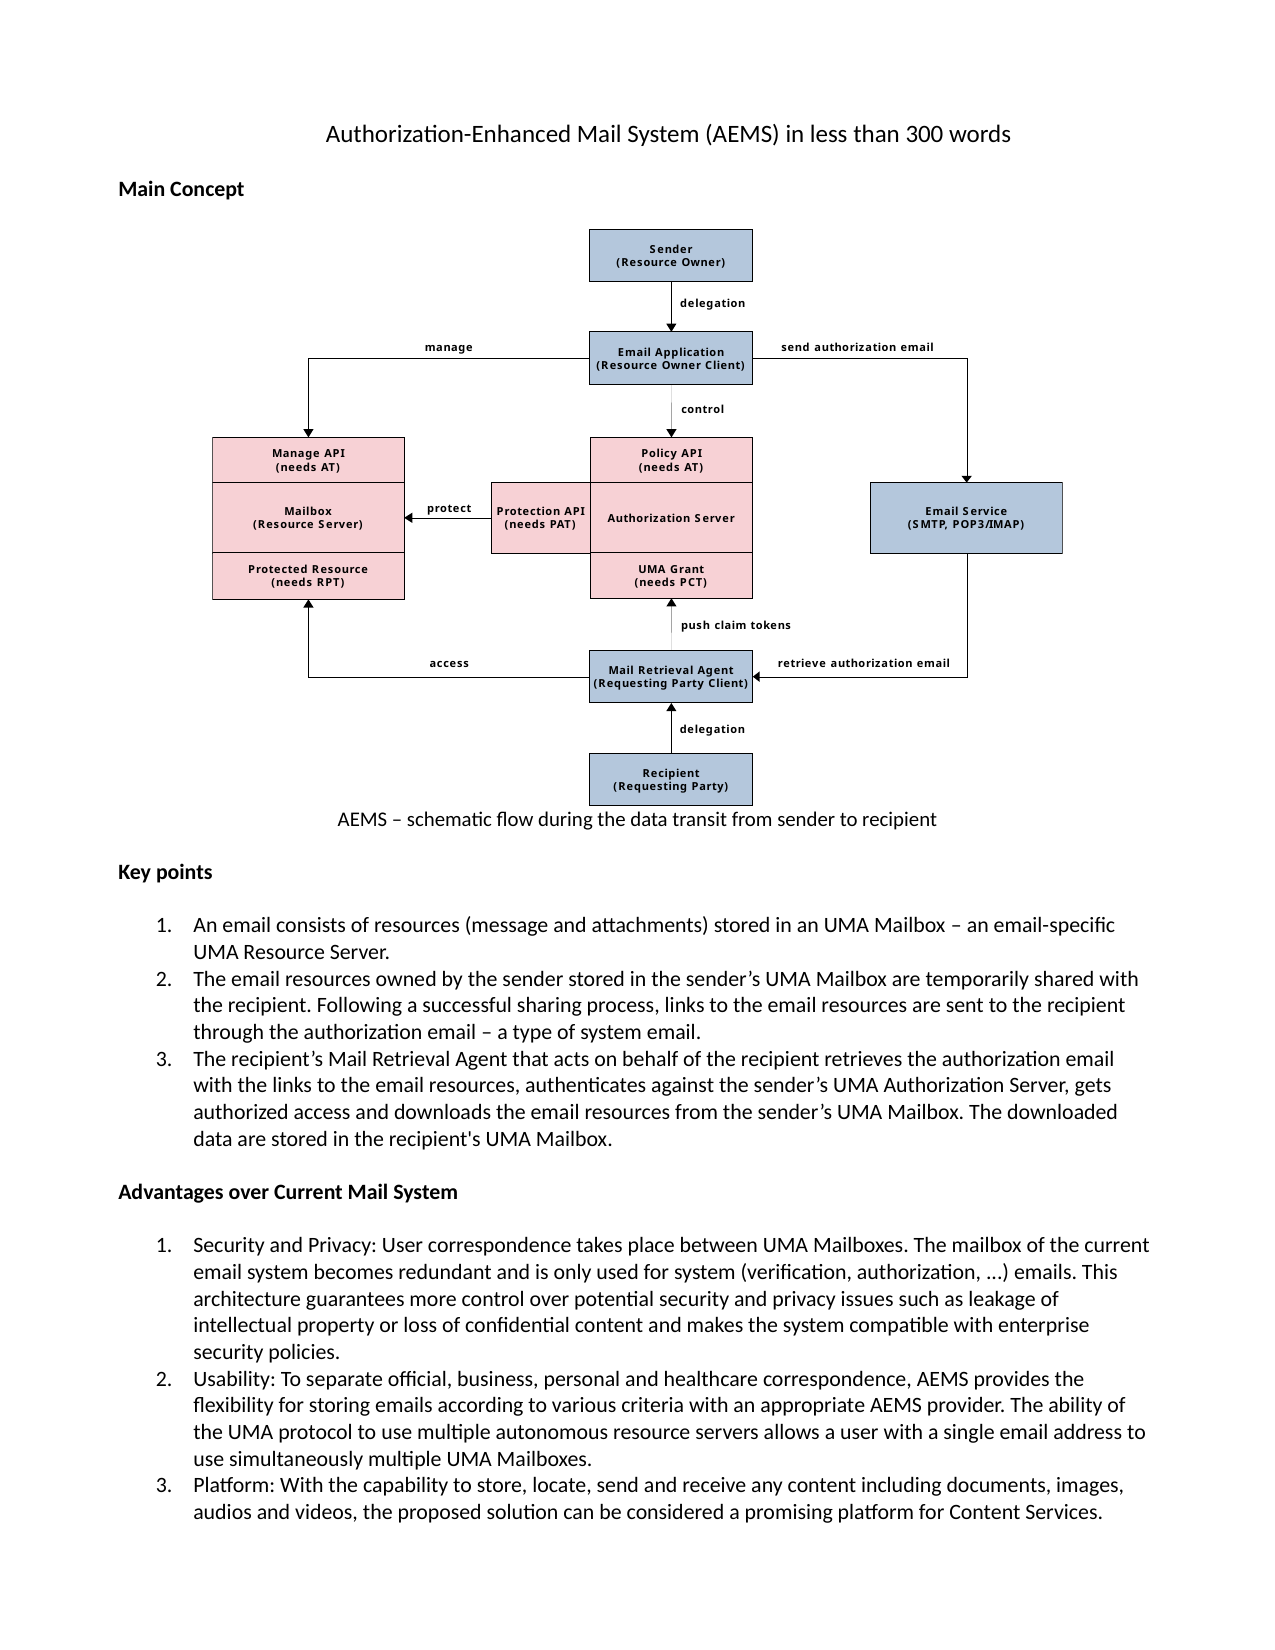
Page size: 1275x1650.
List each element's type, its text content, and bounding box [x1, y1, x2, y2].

list Usability: To separate official, business, personal and healthcare correspondence, AEMS provides the flexibility for storing emails according to various criteria with an appropriate AEMS provider. The ability of the UMA protocol to use multiple autonomous resource servers allows a user with a single email address to use simultaneously multiple UMA Mailboxes. [156, 1365, 1157, 1472]
list The recipient’s Mail Retrieval Agent that acts on behalf of the recipient retrieves the authorization email with the links to the email resources, authenticates against the sender’s UMA Authorization Server, gets authorized access and downloads the email resources from the sender’s UMA Mailbox. The downloaded data are stored in the recipient's UMA Mailbox. [156, 1045, 1157, 1152]
list Security and Privacy: User correspondence takes place between UMA Mailboxes. The mailbox of the current email system becomes redundant and is only used for system (verification, authorization, ...) emails. This architecture guarantees more control over potential security and privacy issues such as leakage of intellectual property or loss of confidential content and makes the system compatible with enterprise security policies. [156, 1232, 1157, 1365]
list An email consists of resources (message and attachments) stored in an UMA Mailbox – an email-specific UMA Resource Server. [156, 912, 1157, 965]
list The email resources owned by the sender stored in the sender’s UMA Mailbox are temporarily shared with the recipient. Following a successful sharing process, links to the email resources are sent to the recipient through the authorization email – a type of system email. [156, 965, 1157, 1045]
text Key points [118, 858, 1157, 885]
text Authorization-Enhanced Mail System (AEMS) in less than 300 words [118, 118, 1157, 149]
list Platform: With the capability to store, locate, send and receive any content including documents, images, audios and videos, the proposed solution can be considered a promising platform for Content Services. [156, 1472, 1157, 1525]
text Main Concept [118, 175, 1157, 202]
text AEMS – schematic flow during the data transit from sender to recipient [118, 229, 1157, 832]
text Advantages over Current Mail System [118, 1178, 1157, 1205]
